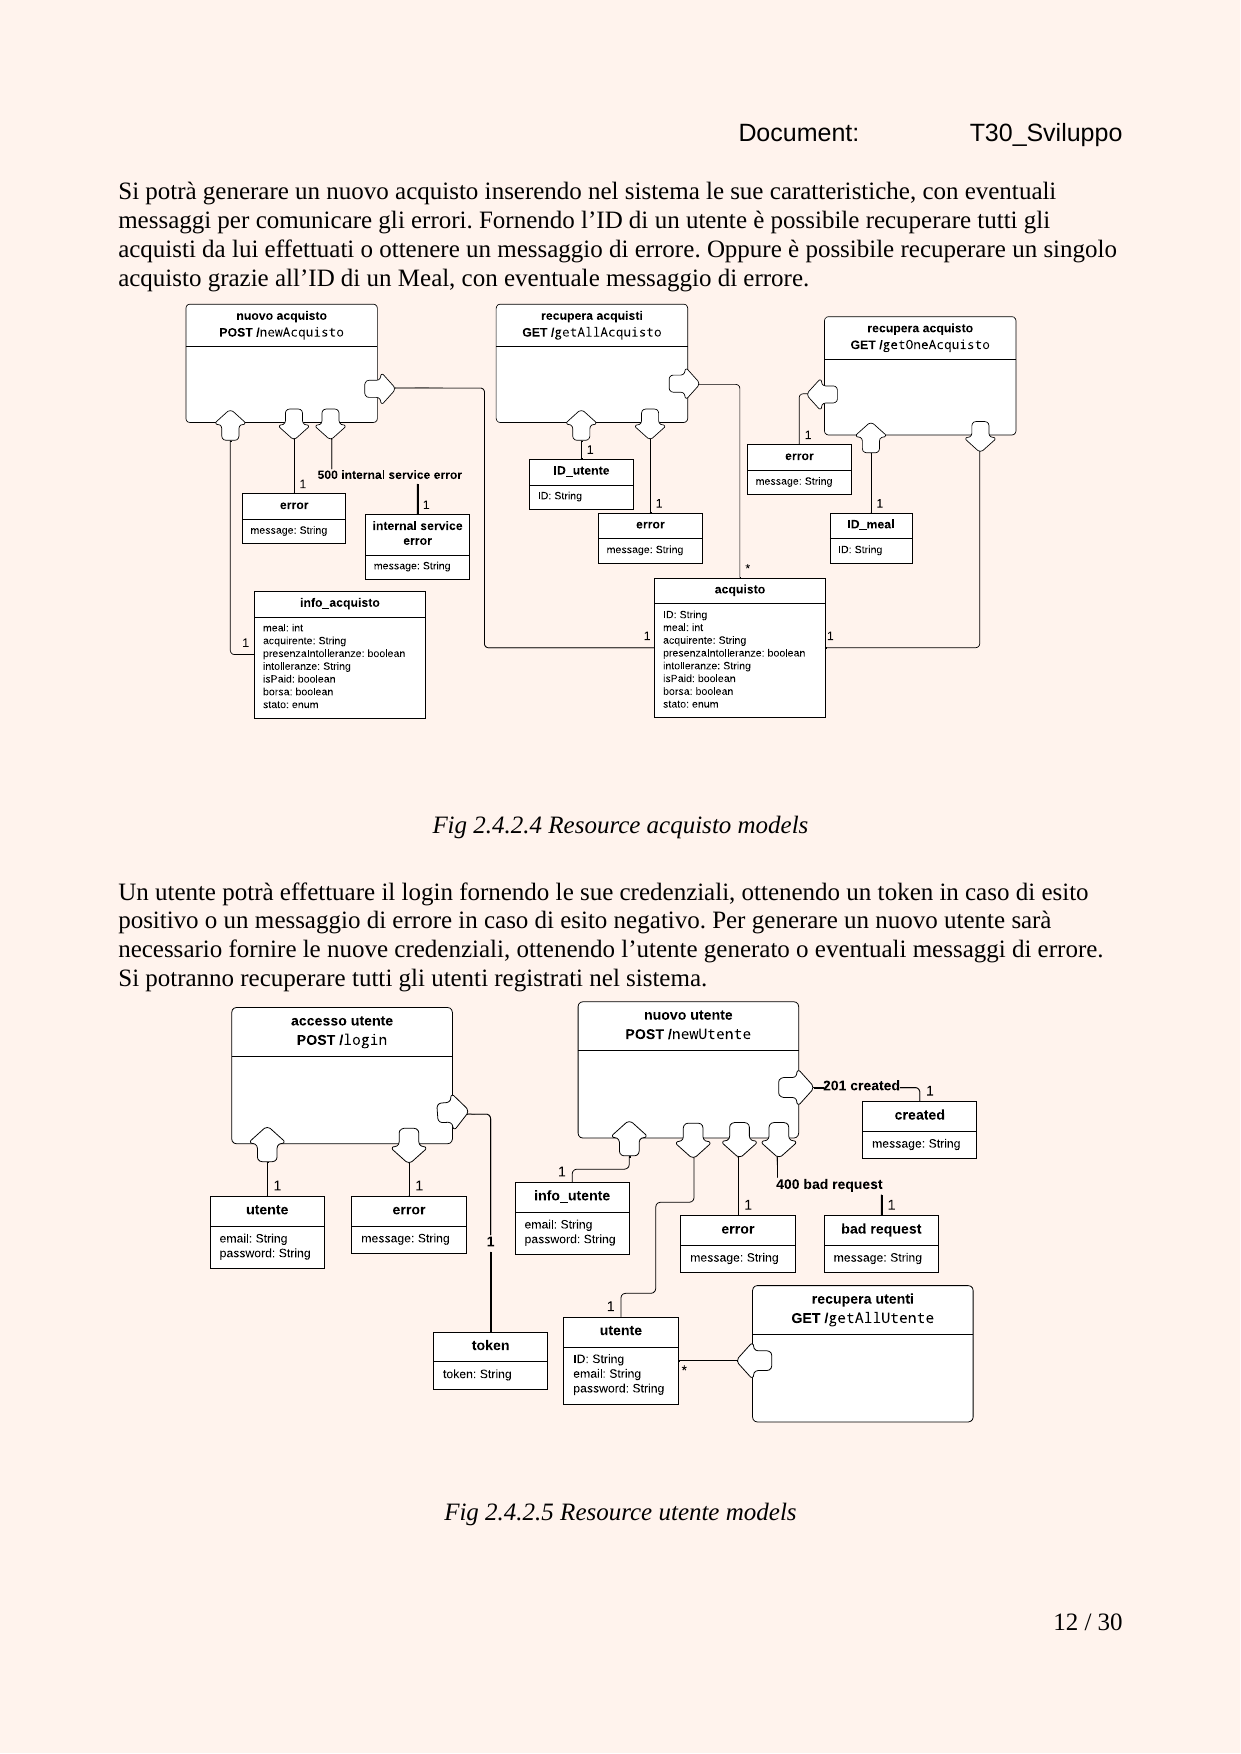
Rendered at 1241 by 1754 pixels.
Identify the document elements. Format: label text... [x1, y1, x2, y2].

text Un utente potrà effettuare il login fornendo le sue credenziali, ottenendo un token in caso di esito positivo o un messaggio di errore in caso di esito negativo. Per generare un nuovo utente sarà necessario fornire le nuove credenziali, ottenendo l’utente generato o eventuali messaggi di errore. Si potranno recuperare tutti gli utenti registrati nel sistema. [118, 877, 1122, 992]
text Fig 2.4.2.5 Resource utente models [118, 1497, 1122, 1526]
text Si potrà generare un nuovo acquisto inserendo nel sistema le sue caratteristiche, con eventuali messaggi per comunicare gli errori. Fornendo l’ID di un utente è possibile recuperare tutti gli acquisti da lui effettuati o ottenere un messaggio di errore. Oppure è possibile recuperare un singolo acquisto grazie all’ID di un Meal, con eventuale messaggio di errore. [118, 176, 1122, 291]
text Fig 2.4.2.4 Resource acquisto models [118, 291, 1122, 839]
